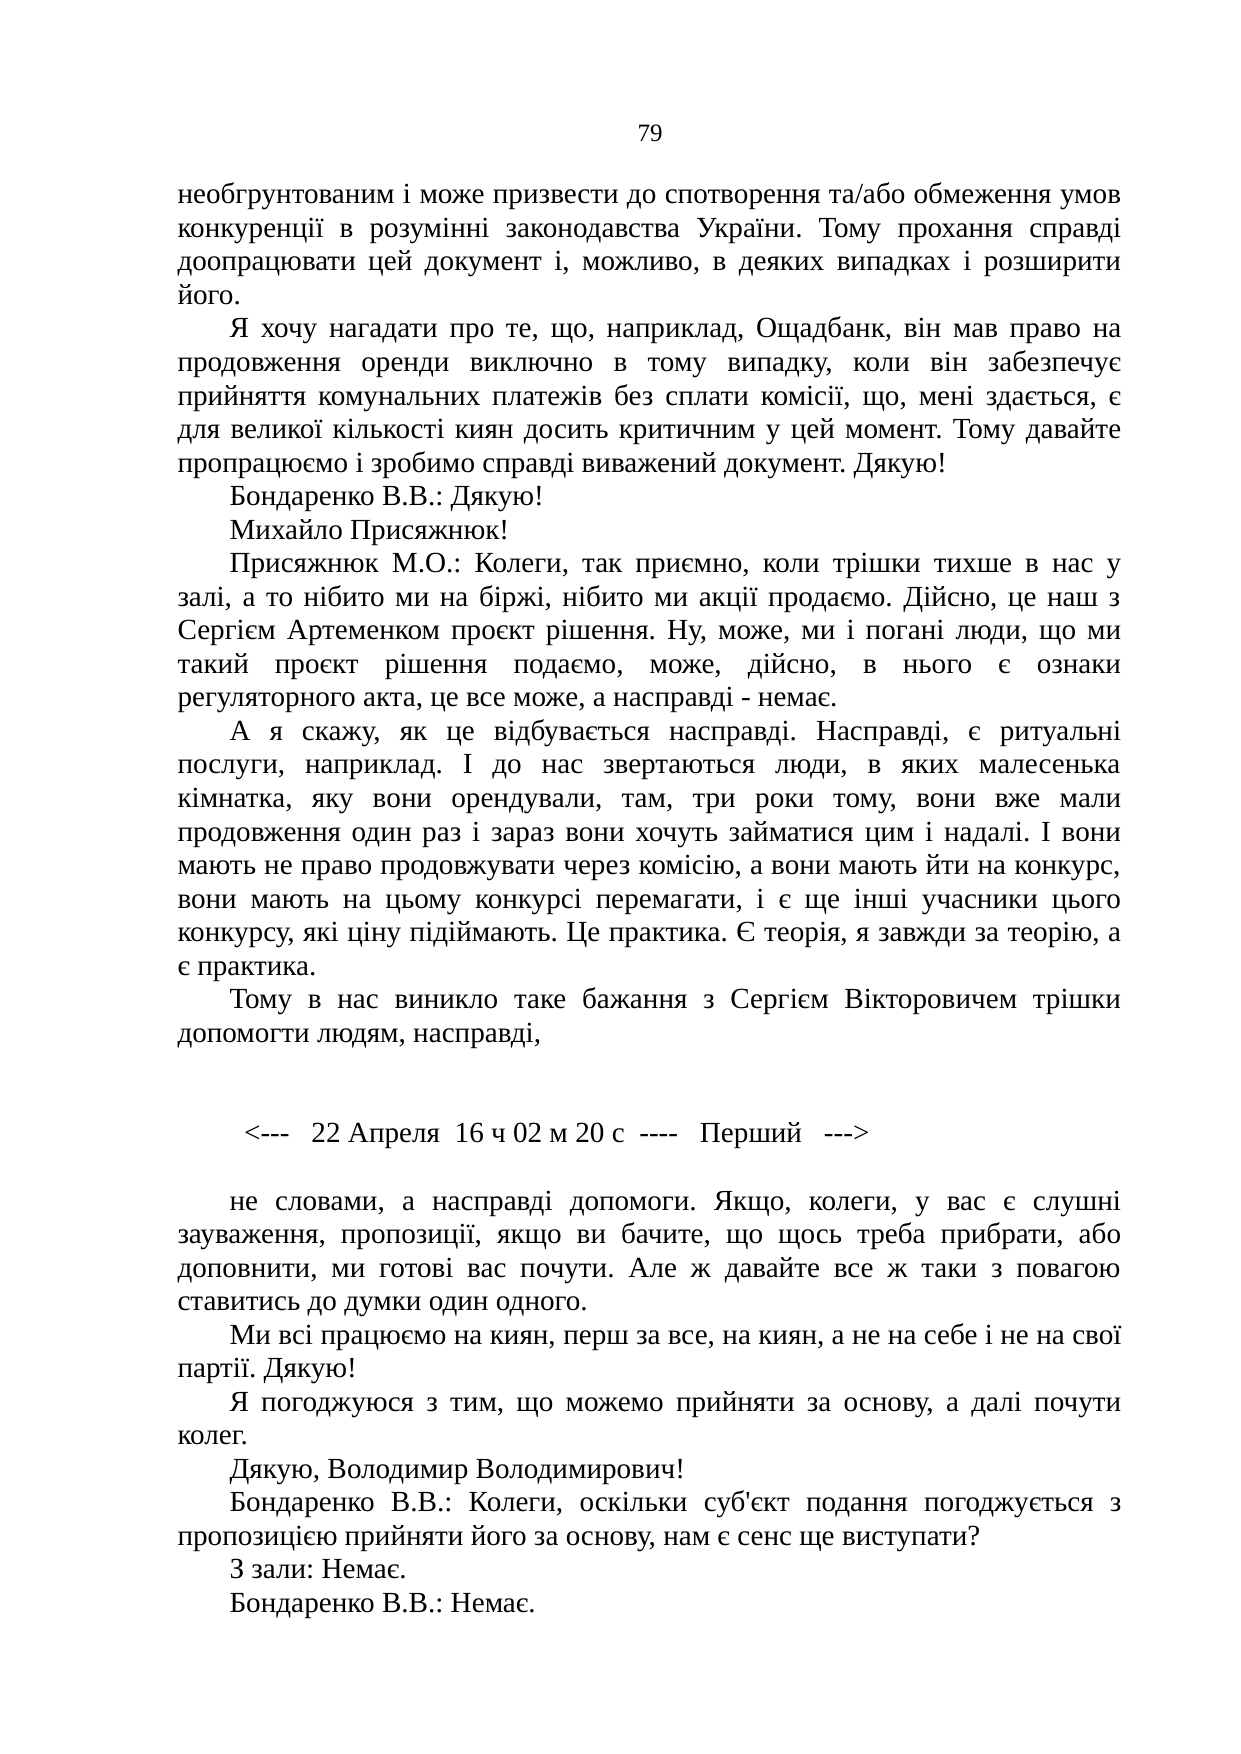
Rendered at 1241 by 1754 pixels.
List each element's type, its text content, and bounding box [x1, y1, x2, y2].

text Тому в нас виникло таке бажання з Сергієм Вікторовичем трішки допомогти людям, насправді, [177, 981, 1122, 1048]
text Михайло Присяжнюк! [177, 512, 1122, 545]
text Бондаренко В.В.: Немає. [177, 1585, 1122, 1619]
text Я погоджуюся з тим, що можемо прийняти за основу, а далі почути колег. [177, 1384, 1122, 1451]
text Присяжнюк М.О.: Колеги, так приємно, коли трішки тихше в нас у залі, а то нібито ми на біржі, нібито ми акції продаємо. Дійсно, це наш з Сергієм Артеменком проєкт рішення. Ну, може, ми і погані люди, що ми такий проєкт рішення подаємо, може, дійсно, в нього є ознаки регуляторного акта, це все може, а насправді - немає. [177, 545, 1122, 713]
text Бондаренко В.В.: Колеги, оскільки суб'єкт подання погоджується з пропозицією прийняти його за основу, нам є сенс ще виступати? [177, 1484, 1122, 1552]
text Ми всі працюємо на киян, перш за все, на киян, а не на себе і не на свої партії. Дякую! [177, 1317, 1122, 1384]
text З зали: Немає. [177, 1552, 1122, 1585]
text <--- 22 Апреля 16 ч 02 м 20 с ---- Перший ---> [177, 1116, 1122, 1149]
text Я хочу нагадати про те, що, наприклад, Ощадбанк, він мав право на продовження оренди виключно в тому випадку, коли він забезпечує прийняття комунальних платежів без сплати комісії, що, мені здається, є для великої кількості киян досить критичним у цей момент. Тому давайте пропрацюємо і зробимо справді виважений документ. Дякую! [177, 311, 1122, 478]
text не словами, а насправді допомоги. Якщо, колеги, у вас є слушні зауваження, пропозиції, якщо ви бачите, що щось треба прибрати, або доповнити, ми готові вас почути. Але ж давайте все ж таки з повагою ставитись до думки один одного. [177, 1183, 1122, 1317]
text Дякую, Володимир Володимирович! [177, 1451, 1122, 1484]
text необгрунтованим і може призвести до спотворення та/або обмеження умов конкуренції в розумінні законодавства України. Тому прохання справді доопрацювати цей документ і, можливо, в деяких випадках і розширити його. [177, 176, 1122, 311]
text Бондаренко В.В.: Дякую! [177, 478, 1122, 512]
text А я скажу, як це відбувається насправді. Насправді, є ритуальні послуги, наприклад. І до нас звертаються люди, в яких малесенька кімнатка, яку вони орендували, там, три роки тому, вони вже мали продовження один раз і зараз вони хочуть займатися цим і надалі. І вони мають не право продовжувати через комісію, а вони мають йти на конкурс, вони мають на цьому конкурсі перемагати, і є ще інші учасники цього конкурсу, які ціну підіймають. Це практика. Є теорія, я завжди за теорію, а є практика. [177, 713, 1122, 981]
